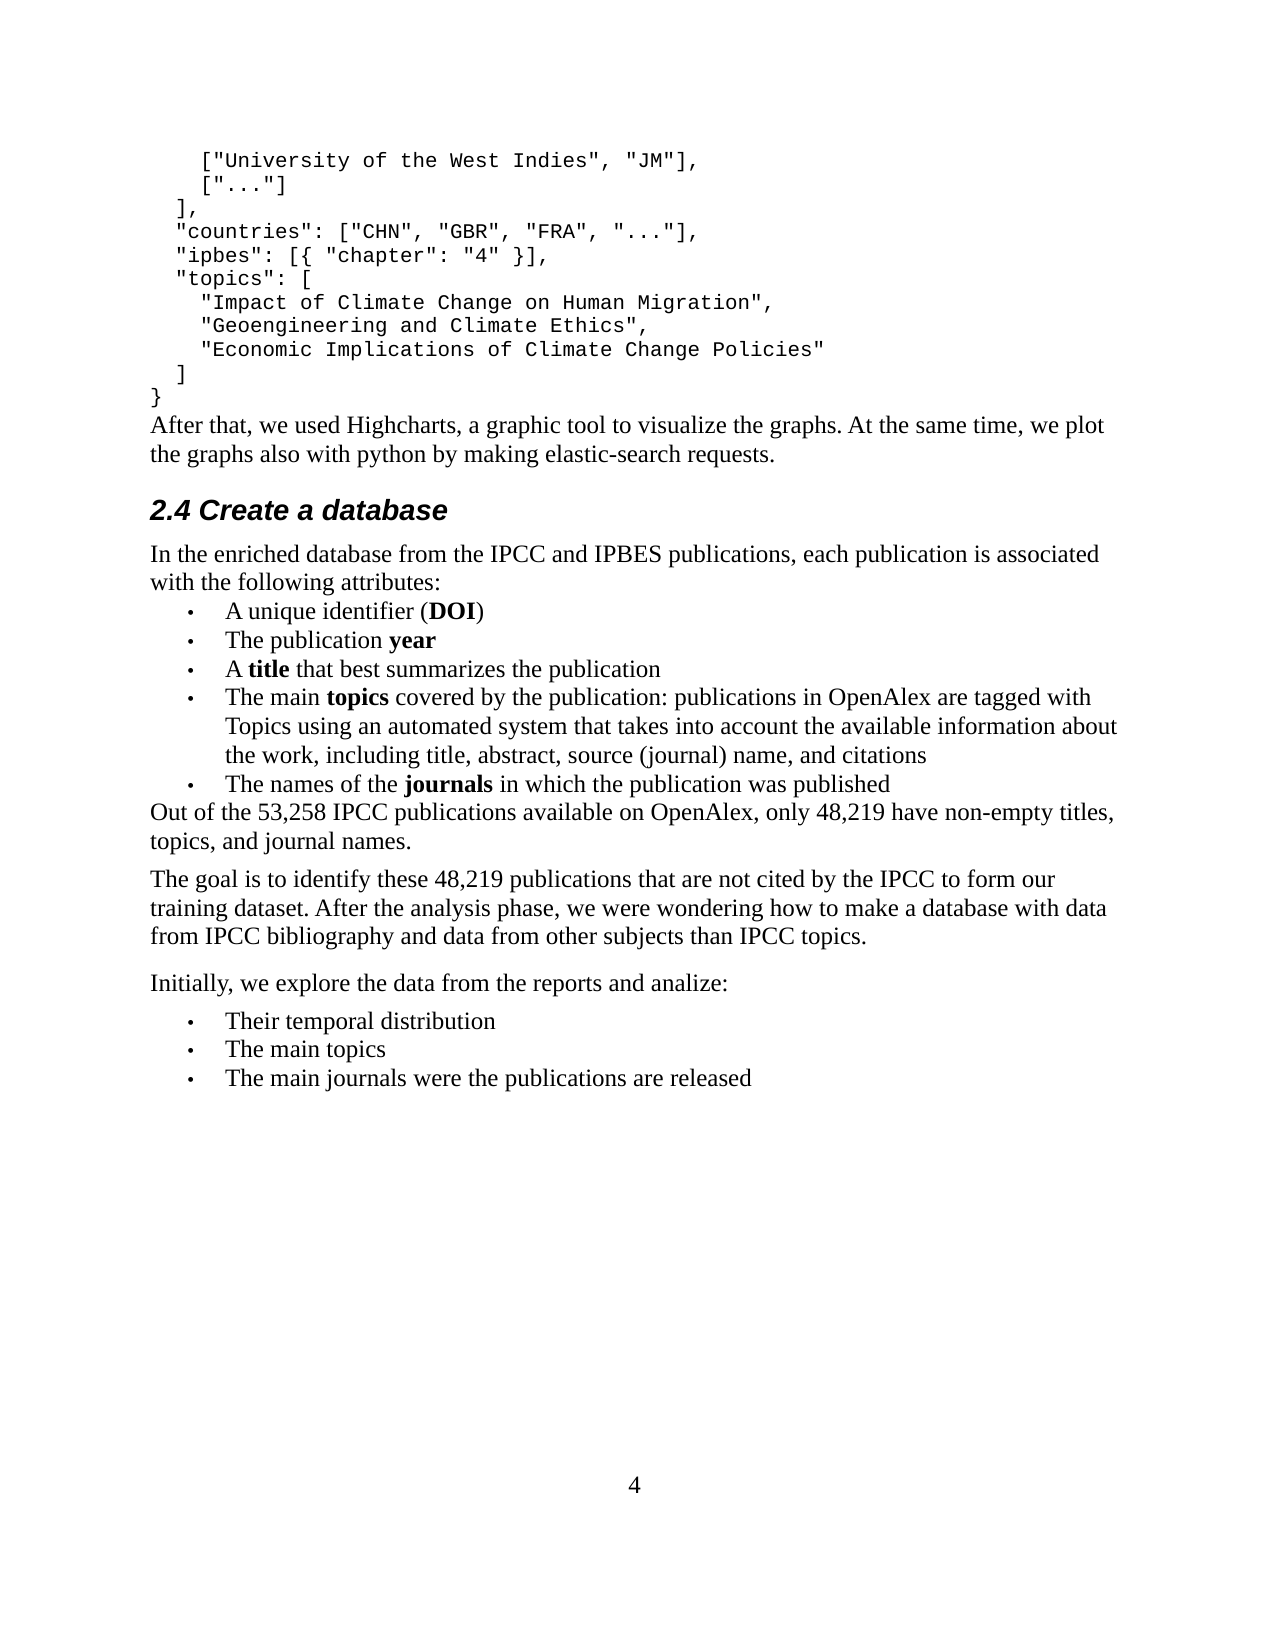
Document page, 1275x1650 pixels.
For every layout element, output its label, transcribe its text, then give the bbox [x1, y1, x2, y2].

text "topics": [ [150, 268, 1125, 292]
text Out of the 53,258 IPCC publications available on OpenAlex, only 48,219 have non-empty titles, topics, and journal names. [150, 797, 1125, 855]
text After that, we used Highcharts, a graphic tool to visualize the graphs. At the same time, we plot the graphs also with python by making elastic-search requests. [150, 410, 1125, 468]
list A unique identifier (DOI) [187, 596, 1125, 625]
text "countries": ["CHN", "GBR", "FRA", "..."], [150, 221, 1125, 244]
text ], [150, 197, 1125, 221]
list Their temporal distribution [187, 1006, 1125, 1034]
list A title that best summarizes the publication [187, 654, 1125, 682]
text "Economic Implications of Climate Change Policies" [150, 339, 1125, 363]
text "Geoengineering and Climate Ethics", [150, 316, 1125, 339]
text ] [150, 363, 1125, 386]
text Initially, we explore the data from the reports and analize: [150, 968, 1125, 997]
list The main topics covered by the publication: publications in OpenAlex are tagged with Topics using an automated system that takes into account the available information about the work, including title, abstract, source (journal) name, and citations [187, 682, 1125, 769]
text } [150, 386, 1125, 410]
subtitle 2.4 Create a database [150, 493, 1125, 526]
text ["University of the West Indies", "JM"], [150, 150, 1125, 174]
text In the enriched database from the IPCC and IPBES publications, each publication is associated with the following attributes: [150, 539, 1125, 596]
text "Impact of Climate Change on Human Migration", [150, 292, 1125, 316]
list The main topics [187, 1034, 1125, 1063]
text ["..."] [150, 174, 1125, 197]
list The publication year [187, 625, 1125, 654]
list The main journals were the publications are released [187, 1063, 1125, 1092]
text The goal is to identify these 48,219 publications that are not cited by the IPCC to form our training dataset. After the analysis phase, we were wondering how to make a database with data from IPCC bibliography and data from other subjects than IPCC topics. [150, 864, 1125, 950]
text "ipbes": [{ "chapter": "4" }], [150, 244, 1125, 268]
list The names of the journals in which the publication was published [187, 769, 1125, 797]
